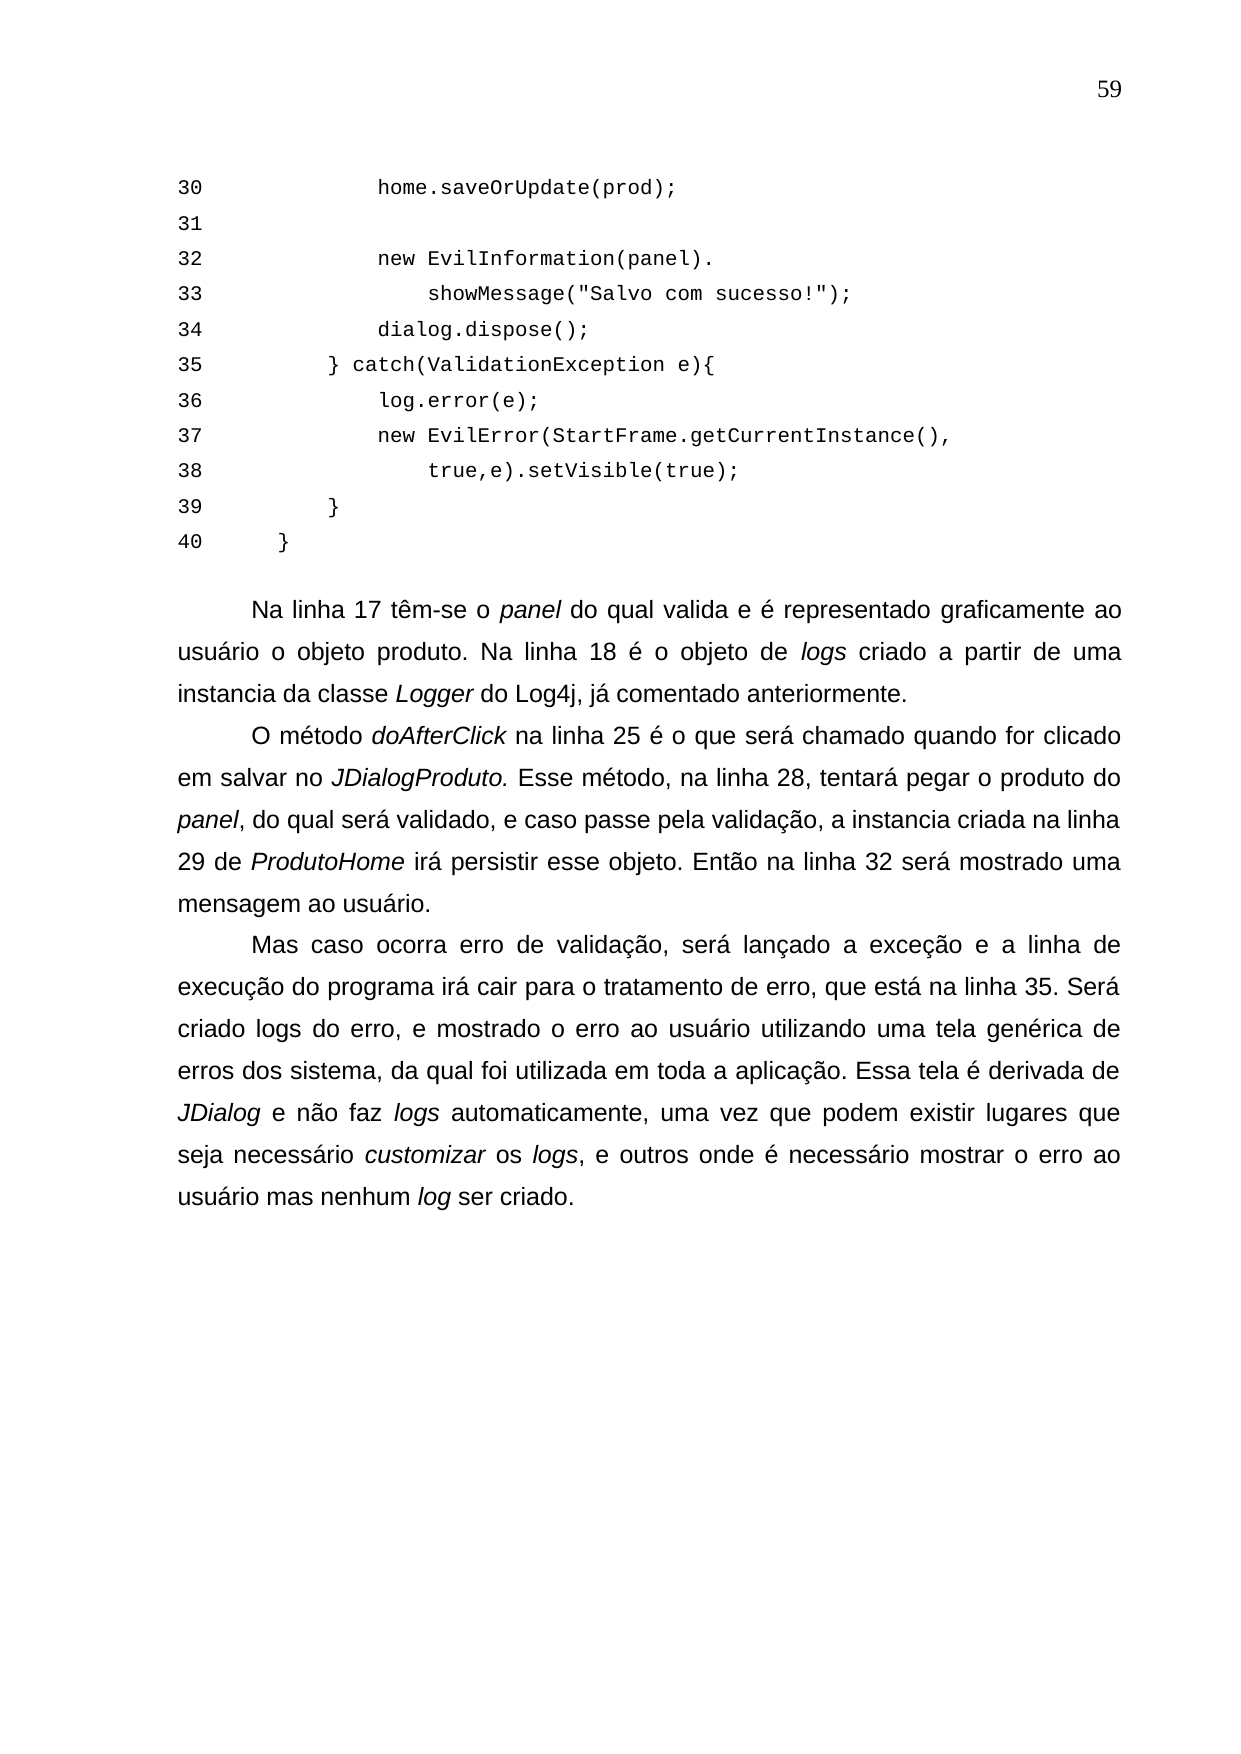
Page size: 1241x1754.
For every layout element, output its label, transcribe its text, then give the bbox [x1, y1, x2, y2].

text 32 new EvilInformation(panel). [177, 248, 1122, 272]
text 38 true,e).setVisible(true); [177, 461, 1122, 484]
text Mas caso ocorra erro de validação, será lançado a exceção e a linha de execução do programa irá cair para o tratamento de erro, que está na linha 35. Será criado logs do erro, e mostrado o erro ao usuário utilizando uma tela genérica de erros dos sistema, da qual foi utilizada em toda a aplicação. Essa tela é derivada de JDialog e não faz logs automaticamente, uma vez que podem existir lugares que seja necessário customizar os logs, e outros onde é necessário mostrar o erro ao usuário mas nenhum log ser criado. [177, 931, 1122, 1210]
text 34 dialog.dispose(); [177, 319, 1122, 342]
text 37 new EvilError(StartFrame.getCurrentInstance(), [177, 425, 1122, 449]
text Na linha 17 têm-se o panel do qual valida e é representado graficamente ao usuário o objeto produto. Na linha 18 é o objeto de logs criado a partir de uma instancia da classe Logger do Log4j, já comentado anteriormente. [177, 596, 1122, 708]
text 40 } [177, 531, 1122, 555]
text 33 showMessage("Salvo com sucesso!"); [177, 283, 1122, 307]
text 30 home.saveOrUpdate(prod); [177, 177, 1122, 201]
text 31 [177, 213, 1122, 236]
text 35 } catch(ValidationException e){ [177, 354, 1122, 378]
text 39 } [177, 496, 1122, 519]
text 36 log.error(e); [177, 390, 1122, 413]
text O método doAfterClick na linha 25 é o que será chamado quando for clicado em salvar no JDialogProduto. Esse método, na linha 28, tentará pegar o produto do panel, do qual será validado, e caso passe pela validação, a instancia criada na linha 29 de ProdutoHome irá persistir esse objeto. Então na linha 32 será mostrado uma mensagem ao usuário. [177, 722, 1122, 917]
